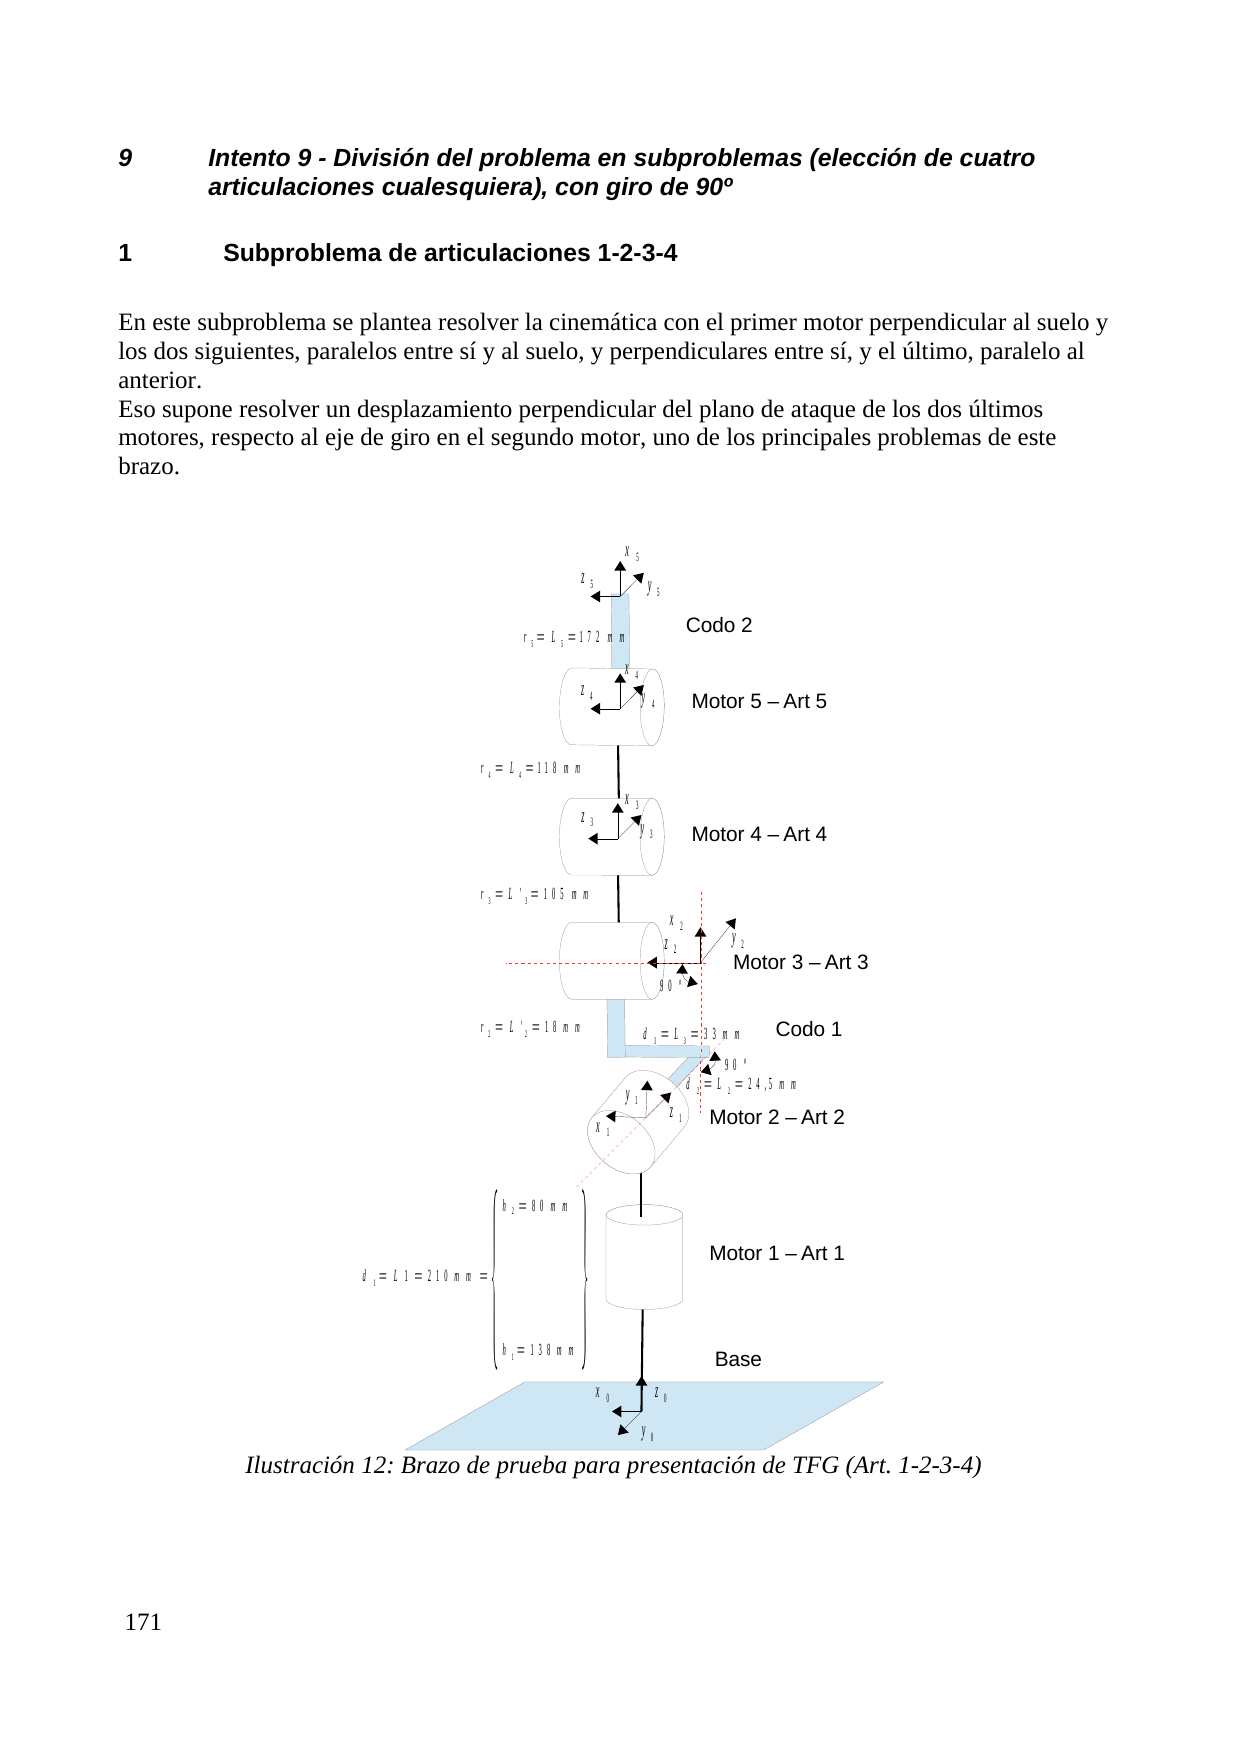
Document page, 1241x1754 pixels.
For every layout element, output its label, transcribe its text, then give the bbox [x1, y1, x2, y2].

text Eso supone resolver un desplazamiento perpendicular del plano de ataque de los dos últimos motores, respecto al eje de giro en el segundo motor, uno de los principales problemas de este brazo. [118, 394, 1122, 480]
text Ilustración 12: Brazo de prueba para presentación de TFG (Art. 1-2-3-4) [245, 550, 995, 1479]
subtitle Intento 9 - División del problema en subproblemas (elección de cuatro articulaciones cualesquiera), con giro de 90º [118, 143, 1122, 200]
text En este subproblema se plantea resolver la cinemática con el primer motor perpendicular al suelo y los dos siguientes, paralelos entre sí y al suelo, y perpendiculares entre sí, y el último, paralelo al anterior. [118, 307, 1122, 394]
subtitle Subproblema de articulaciones 1-2-3-4 [118, 238, 1122, 266]
